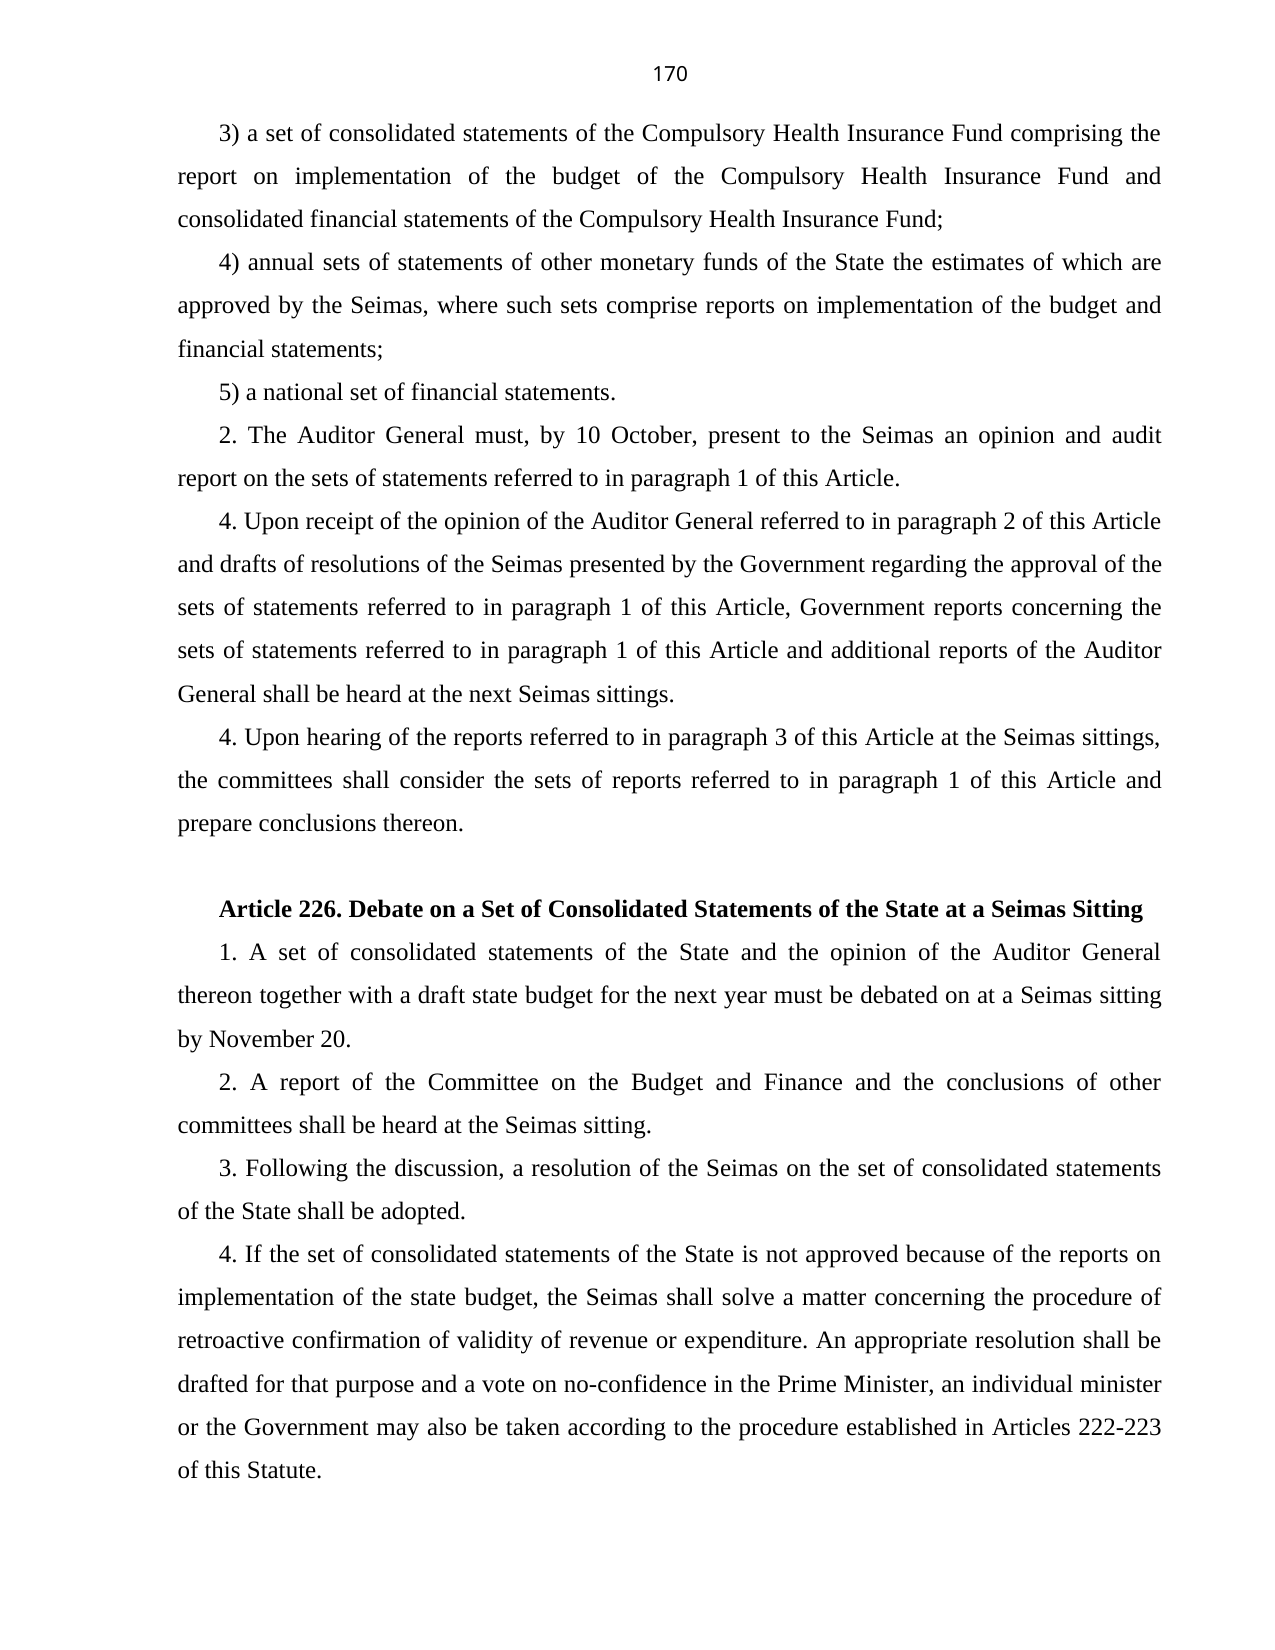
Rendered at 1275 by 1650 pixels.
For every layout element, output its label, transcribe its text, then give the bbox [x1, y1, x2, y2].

text 2. A report of the Committee on the Budget and Finance and the conclusions of other committees shall be heard at the Seimas sitting. [177, 1067, 1163, 1139]
text 4. If the set of consolidated statements of the State is not approved because of the reports on implementation of the state budget, the Seimas shall solve a matter concerning the procedure of retroactive confirmation of validity of revenue or expenditure. An appropriate resolution shall be drafted for that purpose and a vote on no-confidence in the Prime Minister, an individual minister or the Government may also be taken according to the procedure established in Articles 222-223 of this Statute. [177, 1239, 1163, 1484]
text 2. The Auditor General must, by 10 October, present to the Seimas an opinion and audit report on the sets of statements referred to in paragraph 1 of this Article. [177, 420, 1163, 492]
text Article 226. Debate on a Set of Consolidated Statements of the State at a Seimas Sitting [177, 894, 1163, 923]
text 4. Upon hearing of the reports referred to in paragraph 3 of this Article at the Seimas sittings, the committees shall consider the sets of reports referred to in paragraph 1 of this Article and prepare conclusions thereon. [177, 722, 1163, 837]
text 3. Following the discussion, a resolution of the Seimas on the set of consolidated statements of the State shall be adopted. [177, 1153, 1163, 1225]
text 4. Upon receipt of the opinion of the Auditor General referred to in paragraph 2 of this Article and drafts of resolutions of the Seimas presented by the Government regarding the approval of the sets of statements referred to in paragraph 1 of this Article, Government reports concerning the sets of statements referred to in paragraph 1 of this Article and additional reports of the Auditor General shall be heard at the next Seimas sittings. [177, 506, 1163, 707]
text 4) annual sets of statements of other monetary funds of the State the estimates of which are approved by the Seimas, where such sets comprise reports on implementation of the budget and financial statements; [177, 247, 1163, 362]
text 1. A set of consolidated statements of the State and the opinion of the Auditor General thereon together with a draft state budget for the next year must be debated on at a Seimas sitting by November 20. [177, 937, 1163, 1052]
text 3) a set of consolidated statements of the Compulsory Health Insurance Fund comprising the report on implementation of the budget of the Compulsory Health Insurance Fund and consolidated financial statements of the Compulsory Health Insurance Fund; [177, 118, 1163, 233]
text 5) a national set of financial statements. [177, 377, 1163, 406]
